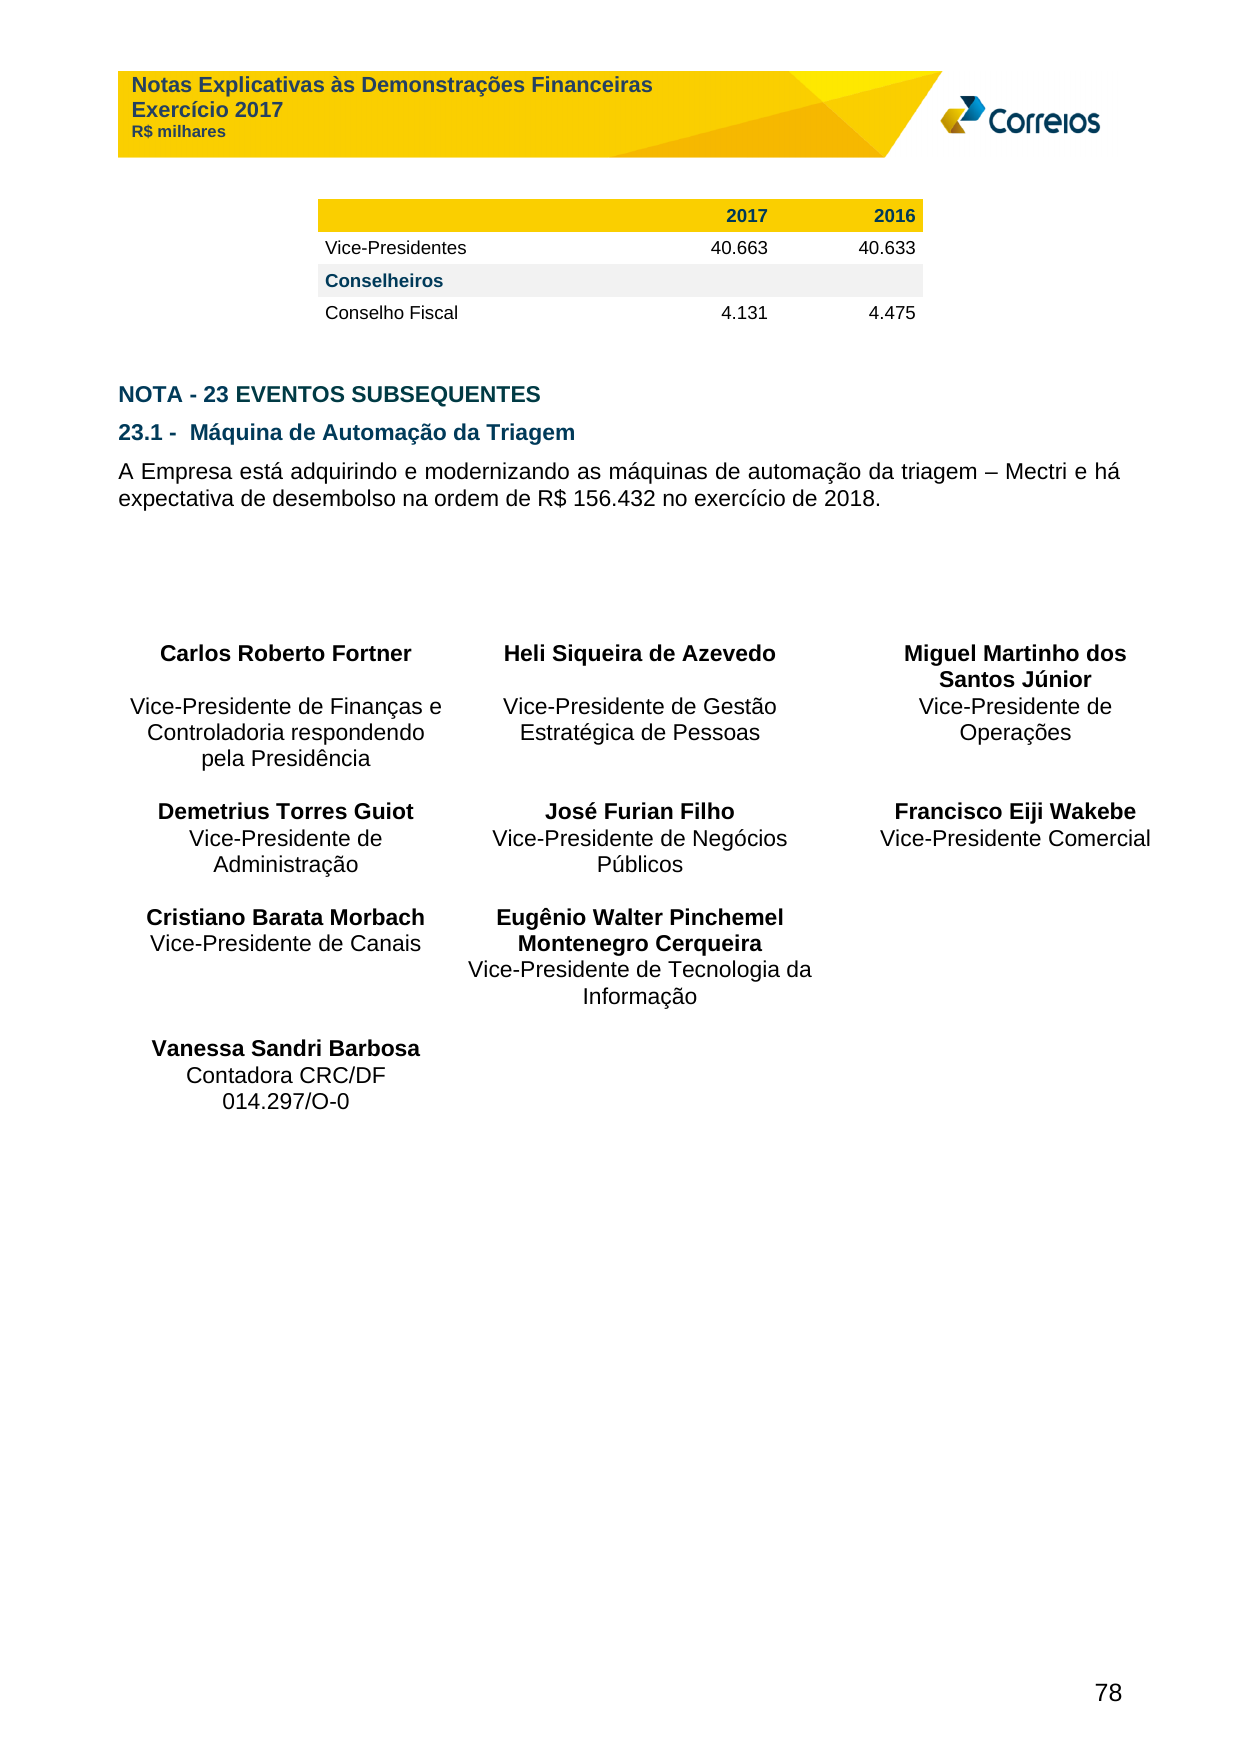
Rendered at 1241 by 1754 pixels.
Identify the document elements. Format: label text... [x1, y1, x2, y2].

table_cell [453, 1035, 826, 1062]
table_header Heli Siqueira de Azevedo [453, 640, 826, 693]
table_cell [856, 904, 1174, 956]
table_cell Cristiano Barata Morbach Vice-Presidente de Canais [118, 904, 453, 956]
table_cell Vice-Presidente Comercial [856, 825, 1174, 877]
subtitle EVENTOS SUBSEQUENTES [118, 381, 1122, 407]
text A Empresa está adquirindo e modernizando as máquinas de automação da triagem – Mectri e há expectativa de desembolso na ordem de R$ 156.432 no exercício de 2018. [118, 458, 1122, 511]
table_cell [291, 1009, 453, 1035]
table_cell [826, 1062, 856, 1114]
table_header 2016 [775, 199, 923, 232]
table_cell [453, 877, 826, 903]
table_cell [118, 877, 291, 903]
table_cell Vice-Presidentes [318, 232, 627, 264]
table_cell [826, 798, 856, 824]
table_cell [921, 877, 1174, 903]
table_cell [856, 772, 921, 798]
subtitle Máquina de Automação da Triagem [118, 419, 1122, 446]
table_cell [775, 264, 923, 297]
table_cell Vice-Presidente de Operações [856, 693, 1174, 772]
table_header [826, 640, 856, 693]
table_cell 40.633 [775, 232, 923, 264]
table_cell [921, 772, 1174, 798]
table_cell [921, 1009, 1174, 1035]
table_cell José Furian Filho [453, 798, 826, 824]
table_cell Demetrius Torres Guiot [118, 798, 453, 824]
table_cell [826, 877, 856, 903]
table_cell [118, 772, 291, 798]
table_cell 4.475 [775, 297, 923, 329]
table_header 2017 [627, 199, 775, 232]
table_cell [856, 1009, 921, 1035]
table_cell Vice-Presidente de Finanças e Controladoria respondendo pela Presidência [118, 693, 453, 772]
table_cell [453, 772, 826, 798]
table_cell [291, 877, 453, 903]
table_cell Vice-Presidente de Gestão Estratégica de Pessoas [453, 693, 826, 772]
table_cell Conselho Fiscal [318, 297, 627, 329]
table_cell [118, 956, 453, 1009]
table_cell Contadora CRC/DF 014.297/O-0 [118, 1062, 453, 1114]
table_cell Conselheiros [318, 264, 627, 297]
table_cell [826, 693, 856, 772]
table_cell [921, 1062, 1174, 1114]
table_cell Eugênio Walter Pinchemel Montenegro Cerqueira [453, 904, 826, 956]
table_cell [826, 1009, 856, 1035]
table_cell [856, 956, 1174, 1009]
table_cell Francisco Eiji Wakebe [856, 798, 1174, 824]
table_header [318, 199, 627, 232]
table_cell [826, 904, 856, 956]
table_cell 40.663 [627, 232, 775, 264]
table_cell [826, 825, 856, 877]
table_cell [856, 1035, 921, 1062]
table_cell [826, 1035, 856, 1062]
table_cell Vice-Presidente de Negócios Públicos [453, 825, 826, 877]
table_cell [921, 1035, 1174, 1062]
table_cell Vice-Presidente de Administração [118, 825, 453, 877]
table_cell [856, 877, 921, 903]
table_cell [453, 1062, 826, 1114]
table_cell [291, 772, 453, 798]
table_header Miguel Martinho dos Santos Júnior [856, 640, 1174, 693]
table_cell [453, 1009, 826, 1035]
picture [118, 71, 1123, 158]
table_cell [826, 772, 856, 798]
table_cell Vanessa Sandri Barbosa [118, 1035, 453, 1062]
table_cell Vice-Presidente de Tecnologia da Informação [453, 956, 826, 1009]
table_cell [856, 1062, 921, 1114]
table_cell [627, 264, 775, 297]
table_cell [118, 1009, 291, 1035]
table_cell [826, 956, 856, 1009]
table_cell 4.131 [627, 297, 775, 329]
table_header Carlos Roberto Fortner [118, 640, 453, 693]
